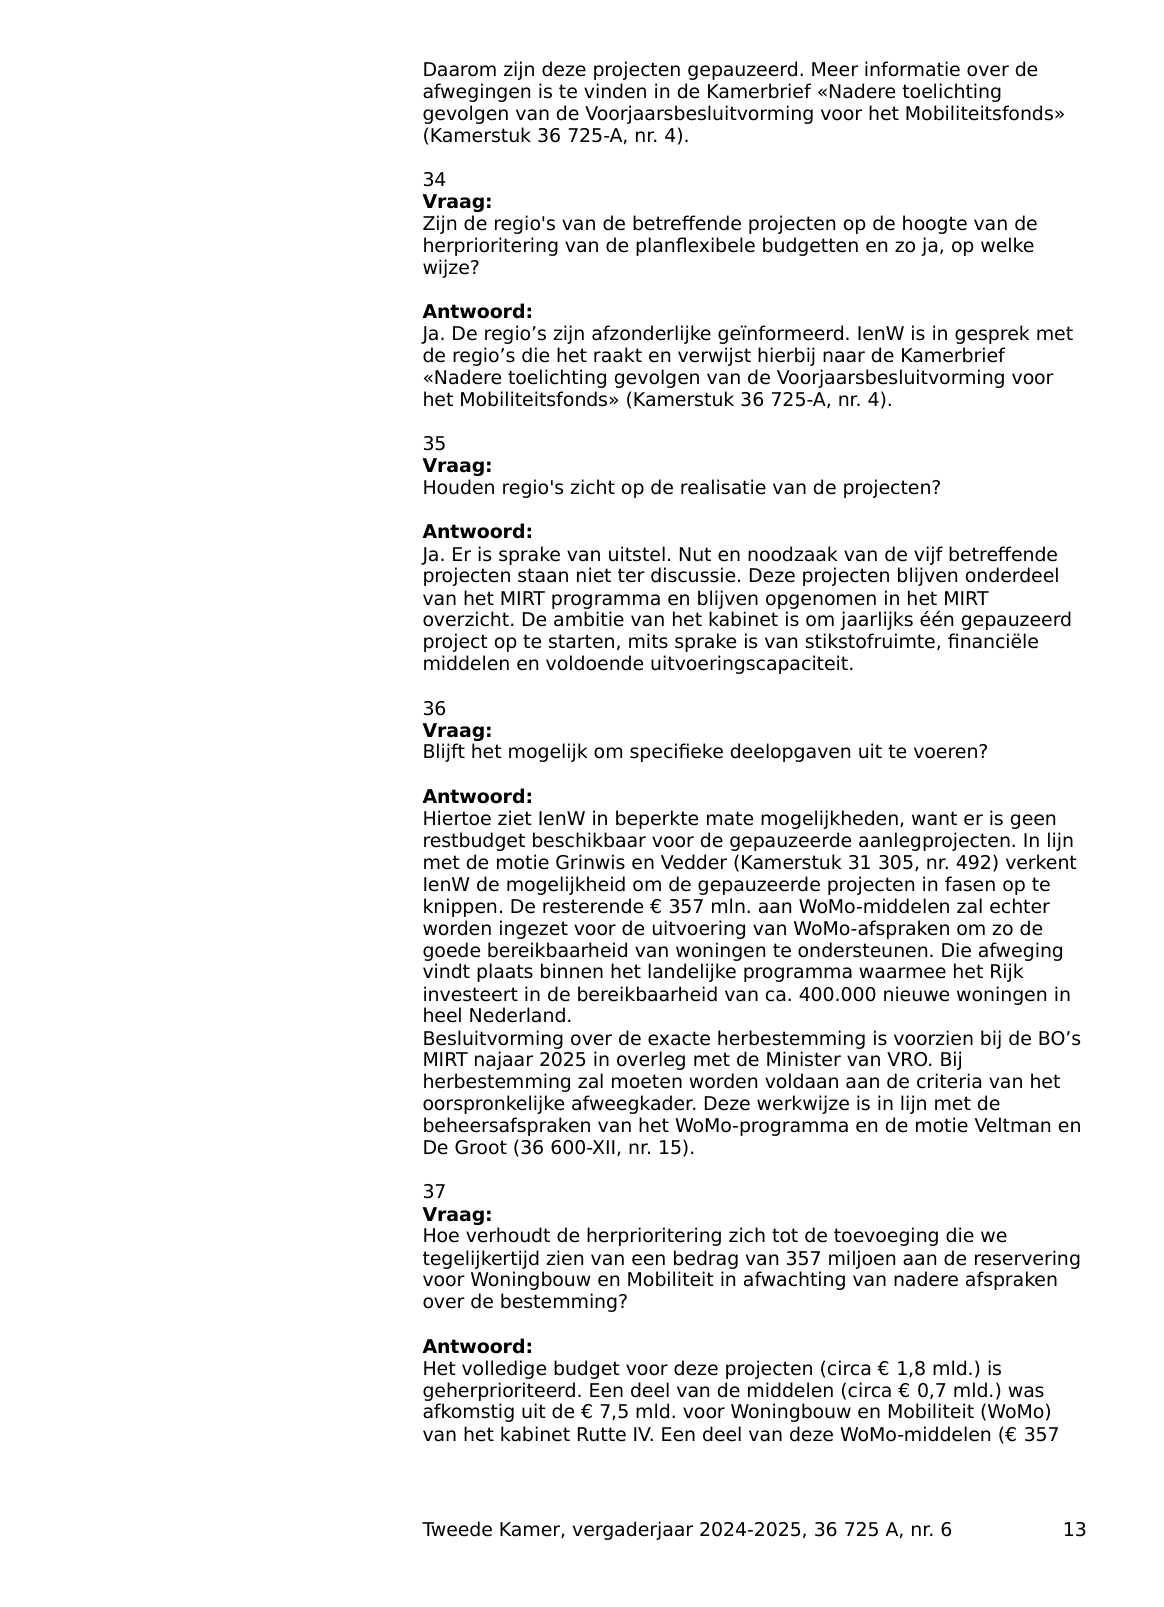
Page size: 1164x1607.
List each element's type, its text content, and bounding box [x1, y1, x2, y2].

text 35 [422, 433, 1087, 455]
text Antwoord: [422, 786, 1087, 808]
text Antwoord: [422, 301, 1087, 323]
text Vraag: [422, 455, 1087, 477]
text Vraag: [422, 719, 1087, 741]
text Hoe verhoudt de herprioritering zich tot de toevoeging die we tegelijkertijd zien van een bedrag van 357 miljoen aan de reservering voor Woningbouw en Mobiliteit in afwachting van nadere afspraken over de bestemming? [422, 1225, 1087, 1313]
text Zijn de regio's van de betreffende projecten op de hoogte van de herprioritering van de planflexibele budgetten en zo ja, op welke wijze? [422, 213, 1087, 279]
text Vraag: [422, 1203, 1087, 1225]
text Antwoord: [422, 1336, 1087, 1357]
text 34 [422, 169, 1087, 191]
text Antwoord: [422, 521, 1087, 543]
text Ja. De regio’s zijn afzonderlijke geïnformeerd. IenW is in gesprek met de regio’s die het raakt en verwijst hierbij naar de Kamerbrief «Nadere toelichting gevolgen van de Voorjaarsbesluitvorming voor het Mobiliteitsfonds» (Kamerstuk 36 725-A, nr. 4). [422, 323, 1087, 411]
text 36 [422, 697, 1087, 719]
text Houden regio's zicht op de realisatie van de projecten? [422, 477, 1087, 499]
text Ja. Er is sprake van uitstel. Nut en noodzaak van de vijf betreffende projecten staan niet ter discussie. Deze projecten blijven onderdeel van het MIRT programma en blijven opgenomen in het MIRT overzicht. De ambitie van het kabinet is om jaarlijks één gepauzeerd project op te starten, mits sprake is van stikstofruimte, financiële middelen en voldoende uitvoeringscapaciteit. [422, 543, 1087, 675]
text Besluitvorming over de exacte herbestemming is voorzien bij de BO’s MIRT najaar 2025 in overleg met de Minister van VRO. Bij herbestemming zal moeten worden voldaan aan de criteria van het oorspronkelijke afweegkader. Deze werkwijze is in lijn met de beheersafspraken van het WoMo-programma en de motie Veltman en De Groot (36 600-XII, nr. 15). [422, 1027, 1087, 1159]
text Blijft het mogelijk om specifieke deelopgaven uit te voeren? [422, 741, 1087, 763]
text Vraag: [422, 191, 1087, 213]
text Daarom zijn deze projecten gepauzeerd. Meer informatie over de afwegingen is te vinden in de Kamerbrief «Nadere toelichting gevolgen van de Voorjaarsbesluitvorming voor het Mobiliteitsfonds» (Kamerstuk 36 725-A, nr. 4). [422, 59, 1087, 147]
text Hiertoe ziet IenW in beperkte mate mogelijkheden, want er is geen restbudget beschikbaar voor de gepauzeerde aanlegprojecten. In lijn met de motie Grinwis en Vedder (Kamerstuk 31 305, nr. 492) verkent IenW de mogelijkheid om de gepauzeerde projecten in fasen op te knippen. De resterende € 357 mln. aan WoMo-middelen zal echter worden ingezet voor de uitvoering van WoMo-afspraken om zo de goede bereikbaarheid van woningen te ondersteunen. Die afweging vindt plaats binnen het landelijke programma waarmee het Rijk investeert in de bereikbaarheid van ca. 400.000 nieuwe woningen in heel Nederland. [422, 808, 1087, 1027]
text 37 [422, 1181, 1087, 1203]
text Het volledige budget voor deze projecten (circa € 1,8 mld.) is geherprioriteerd. Een deel van de middelen (circa € 0,7 mld.) was afkomstig uit de € 7,5 mld. voor Woningbouw en Mobiliteit (WoMo) van het kabinet Rutte IV. Een deel van deze WoMo-middelen (€ 357 [422, 1357, 1087, 1445]
